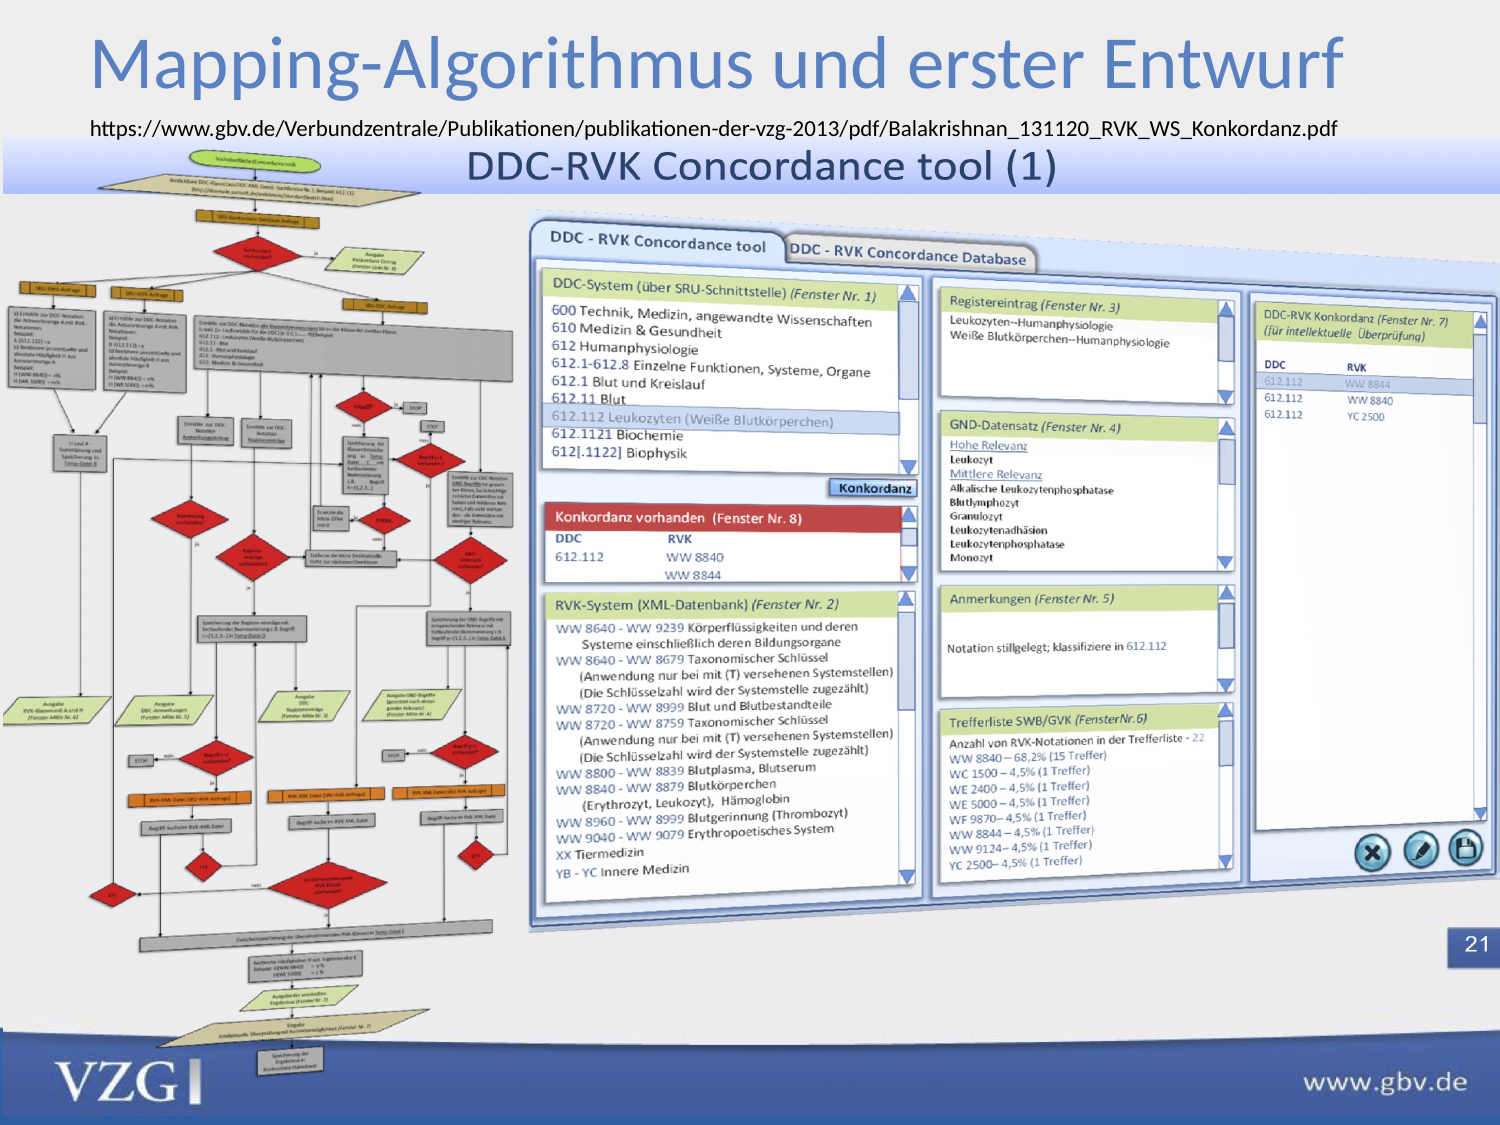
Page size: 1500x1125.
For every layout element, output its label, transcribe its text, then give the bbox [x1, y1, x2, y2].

title Mapping-Algorithmus und erster Entwurf https://www.gbv.de/Verbundzentrale/Publikationen/publikationen-der-vzg-2013/pdf/Balakrishnan_131120_RVK_WS_Konkordanz.pdf [75, 1, 1426, 156]
picture [0, 0, 1500, 1125]
